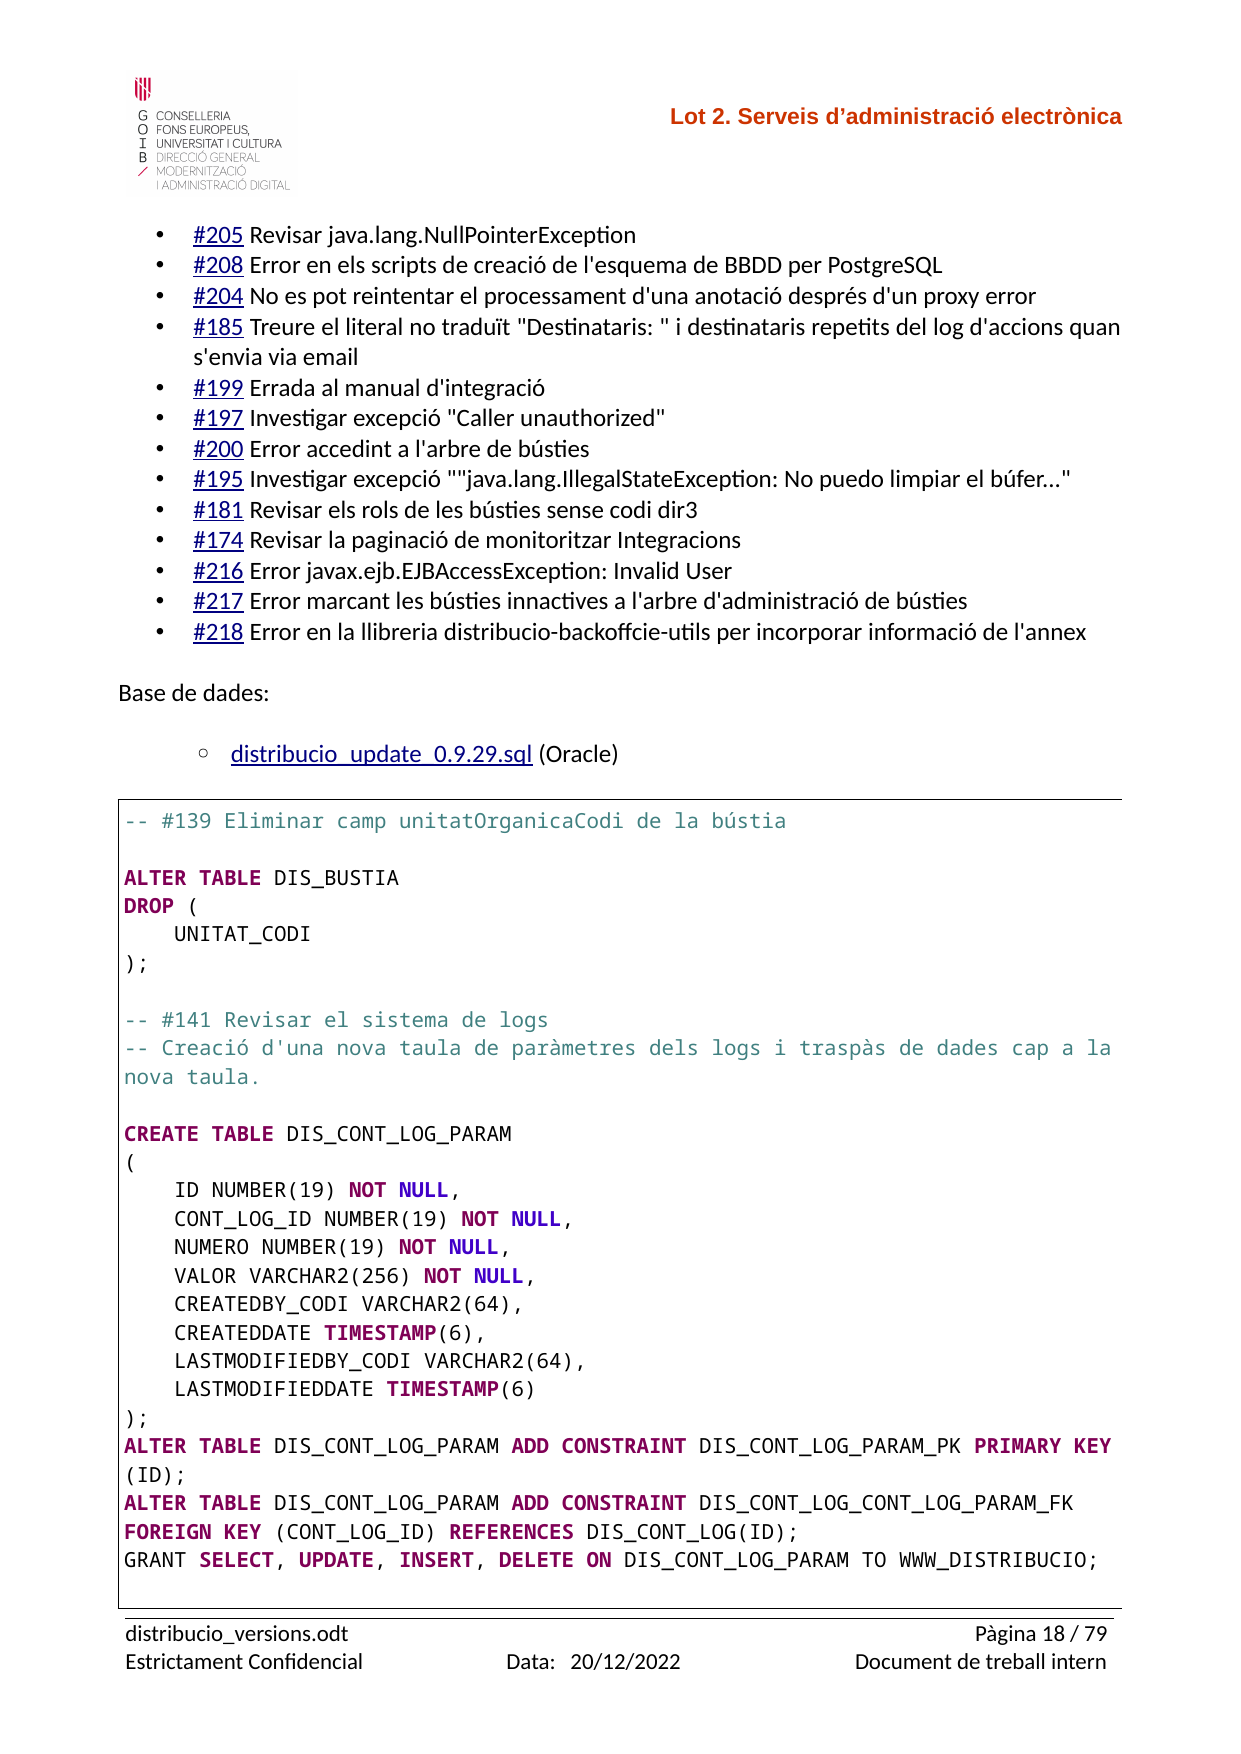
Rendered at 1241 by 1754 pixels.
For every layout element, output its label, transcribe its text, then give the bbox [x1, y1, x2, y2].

list distribucio_update_0.9.29.sql (Oracle) [193, 738, 1122, 768]
list #195 Investigar excepció ""java.lang.IllegalStateException: No puedo limpiar el búfer..." [156, 463, 1122, 494]
list #200 Error accedint a l'arbre de bústies [156, 433, 1122, 463]
list #185 Treure el literal no traduït "Destinataris: " i destinataris repetits del log d'accions quan s'envia via email [156, 311, 1122, 372]
table_header -- #139 Eliminar camp unitatOrganicaCodi de la bústia ALTER TABLE DIS_BUSTIA DROP ( UNITAT_CODI ); -- #141 Revisar el sistema de logs -- Creació d'una nova taula de paràmetres dels logs i traspàs de dades cap a la nova taula. CREATE TABLE DIS_CONT_LOG_PARAM ( ID NUMBER(19) NOT NULL, CONT_LOG_ID NUMBER(19) NOT NULL, NUMERO NUMBER(19) NOT NULL, VALOR VARCHAR2(256) NOT NULL, CREATEDBY_CODI VARCHAR2(64), CREATEDDATE TIMESTAMP(6), LASTMODIFIEDBY_CODI VARCHAR2(64), LASTMODIFIEDDATE TIMESTAMP(6) ); ALTER TABLE DIS_CONT_LOG_PARAM ADD CONSTRAINT DIS_CONT_LOG_PARAM_PK PRIMARY KEY (ID); ALTER TABLE DIS_CONT_LOG_PARAM ADD CONSTRAINT DIS_CONT_LOG_CONT_LOG_PARAM_FK FOREIGN KEY (CONT_LOG_ID) REFERENCES DIS_CONT_LOG(ID); GRANT SELECT, UPDATE, INSERT, DELETE ON DIS_CONT_LOG_PARAM TO WWW_DISTRIBUCIO; [119, 800, 1122, 1608]
list #197 Investigar excepció "Caller unauthorized" [156, 402, 1122, 433]
list #181 Revisar els rols de les bústies sense codi dir3 [156, 494, 1122, 524]
list #208 Error en els scripts de creació de l'esquema de BBDD per PostgreSQL [156, 250, 1122, 280]
list #174 Revisar la paginació de monitoritzar Integracions [156, 524, 1122, 555]
list #218 Error en la llibreria distribucio-backoffcie-utils per incorporar informació de l'annex [156, 616, 1122, 646]
list #216 Error javax.ejb.EJBAccessException: Invalid User [156, 555, 1122, 585]
list #205 Revisar java.lang.NullPointerException [156, 219, 1122, 250]
picture [126, 70, 299, 197]
text Base de dades: [118, 677, 1122, 707]
list #204 No es pot reintentar el processament d'una anotació després d'un proxy error [156, 280, 1122, 311]
list #217 Error marcant les bústies innactives a l'arbre d'administració de bústies [156, 585, 1122, 616]
list #199 Errada al manual d'integració [156, 372, 1122, 402]
